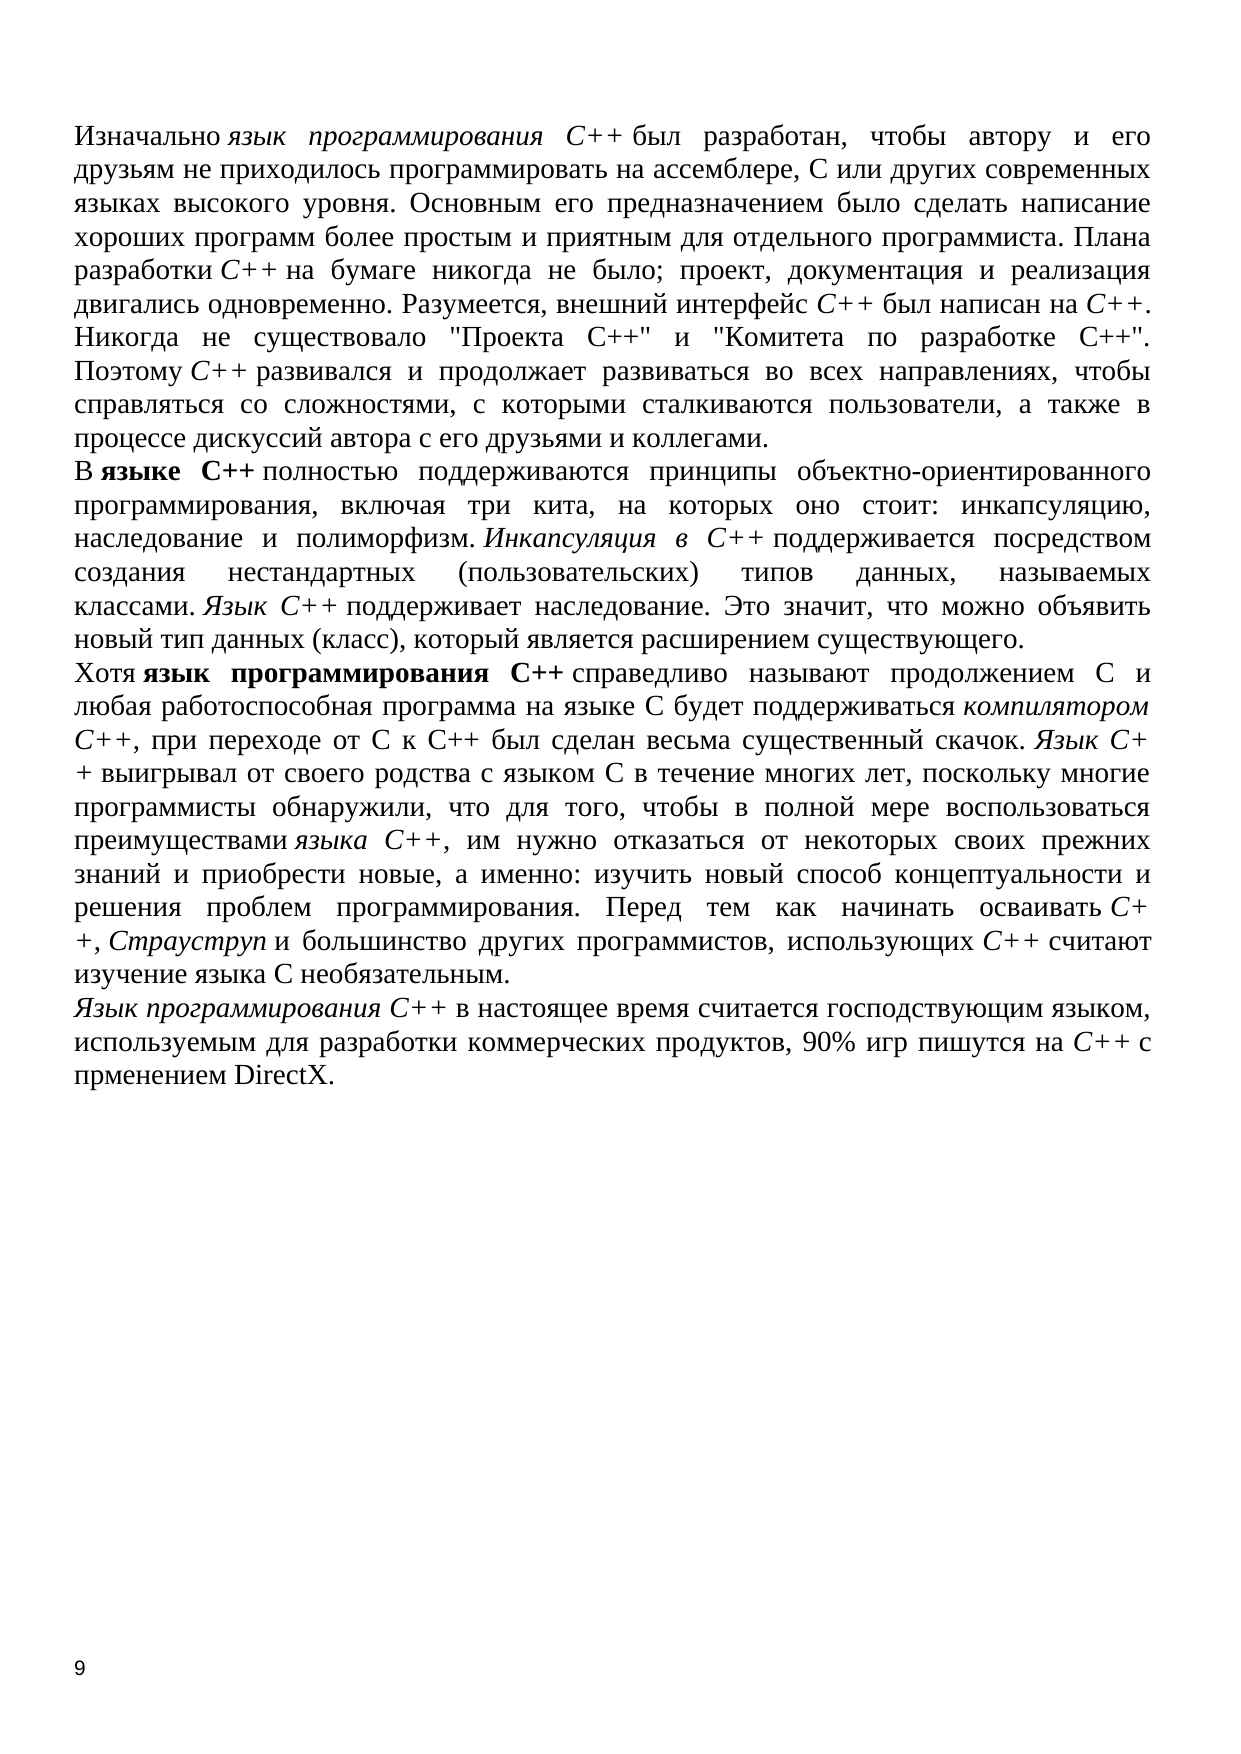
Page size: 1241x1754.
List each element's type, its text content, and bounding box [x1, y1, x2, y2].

text Хотя язык программирования С++ справедливо называют продолжением С и любая работоспособная программа на языке С будет поддерживаться компилятором С++, при переходе от С к С++ был сделан весьма существенный скачок. Язык С++ выигрывал от своего родства с языком С в течение многих лет, поскольку многие программисты обнаружили, что для того, чтобы в полной мере воспользоваться преимуществами языка С++, им нужно отказаться от некоторых своих прежних знаний и приобрести новые, а именно: изучить новый способ концептуальности и решения проблем программирования. Перед тем как начинать осваивать С++, Страуструп и большинство других программистов, использующих С++ считают изучение языка С необязательным. [74, 655, 1152, 990]
text Язык программирования C++ в настоящее время считается господствующим языком, используемым для разработки коммерческих продуктов, 90% игр пишутся на С++ с прменением DirectX. [74, 990, 1152, 1091]
text Изначально язык программирования C++ был разработан, чтобы автору и его друзьям не приходилось программировать на ассемблере, C или других современных языках высокого уровня. Основным его предназначением было сделать написание хороших программ более простым и приятным для отдельного программиста. Плана разработки C++ на бумаге никогда не было; проект, документация и реализация двигались одновременно. Разумеется, внешний интерфейс C++ был написан на C++. Никогда не существовало "Проекта C++" и "Комитета по разработке C++". Поэтому C++ развивался и продолжает развиваться во всех направлениях, чтобы справляться со сложностями, с которыми сталкиваются пользователи, а также в процессе дискуссий автора с его друзьями и коллегами. [74, 118, 1152, 453]
text В языке С++ полностью поддерживаются принципы объектно-ориентированного программирования, включая три кита, на которых оно стоит: инкапсуляцию, наследование и полиморфизм. Инкапсуляция в С++ поддерживается посредством создания нестандартных (пользовательских) типов данных, называемых классами. Язык С++ поддерживает наследование. Это значит, что можно объявить новый тип данных (класс), который является расширением существующего. [74, 453, 1152, 655]
